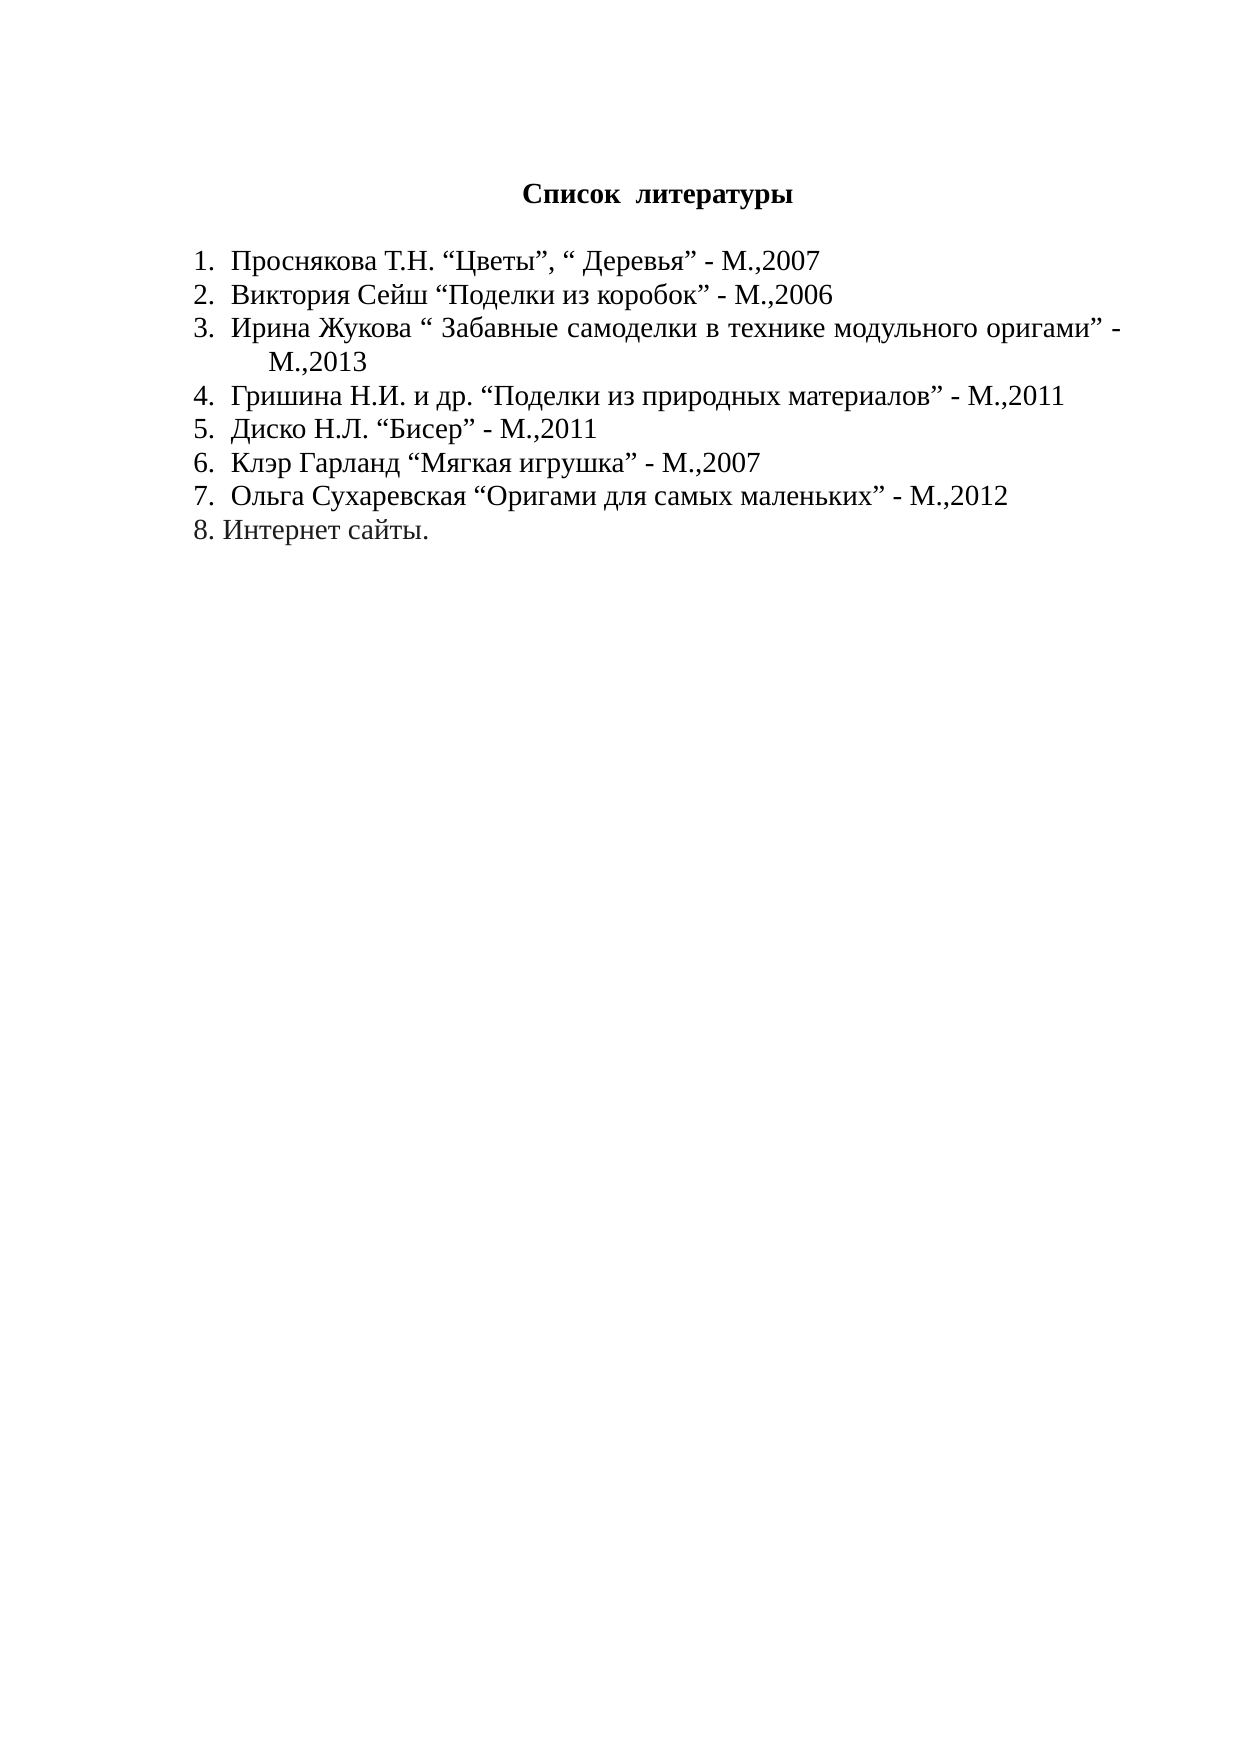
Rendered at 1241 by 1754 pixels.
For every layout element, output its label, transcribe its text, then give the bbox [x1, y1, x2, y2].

list 8. Интернет сайты. [156, 512, 1122, 545]
list Проснякова Т.Н. “Цветы”, “ Деревья” - М.,2007 [193, 243, 1122, 277]
list Виктория Сейш “Поделки из коробок” - М.,2006 [193, 277, 1122, 311]
list Ольга Сухаревская “Оригами для самых маленьких” - М.,2012 [193, 478, 1122, 512]
list Список литературы [156, 176, 1122, 210]
list Гришина Н.И. и др. “Поделки из природных материалов” - М.,2011 [193, 378, 1122, 411]
list Клэр Гарланд “Мягкая игрушка” - М.,2007 [193, 445, 1122, 478]
list Диско Н.Л. “Бисер” - М.,2011 [193, 411, 1122, 445]
list Ирина Жукова “ Забавные самоделки в технике модульного оригами” - М.,2013 [193, 311, 1122, 378]
